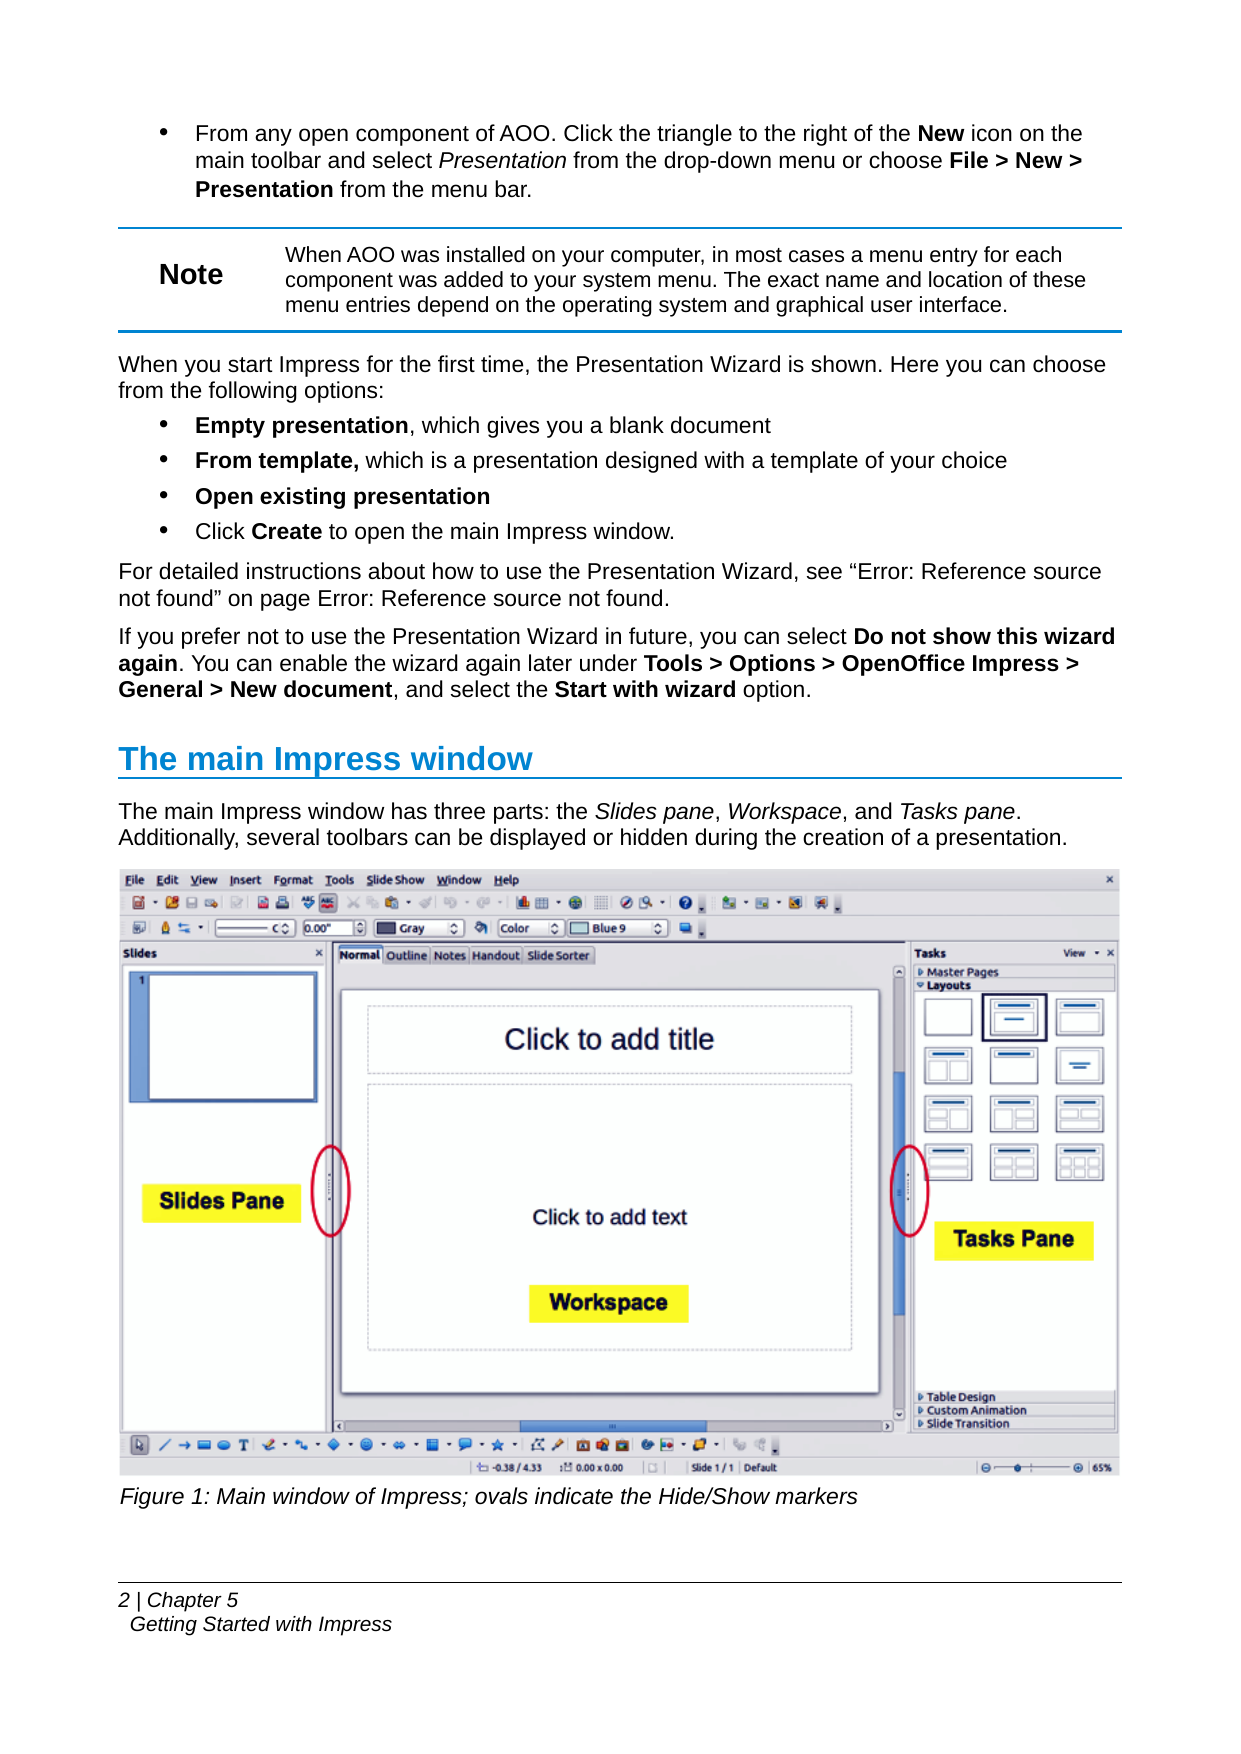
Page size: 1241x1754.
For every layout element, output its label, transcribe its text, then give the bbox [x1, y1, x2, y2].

table_header Note [118, 229, 263, 330]
table_header When AOO was installed on your computer, in most cases a menu entry for each component was added to your system menu. The exact name and location of these menu entries depend on the operating system and graphical user interface. [264, 229, 1122, 330]
picture [119, 869, 1121, 1477]
list From any open component of AOO. Click the triangle to the right of the New icon on the main toolbar and select Presentation from the drop-down menu or choose File > New > Presentation from the menu bar. [156, 118, 1122, 202]
text Figure 104: Main window of Impress; ovals indicate the Hide/Show markers [119, 1483, 1121, 1510]
text The main Impress window has three parts: the Slides pane, Workspace, and Tasks pane. Additionally, several toolbars can be displayed or hidden during the creation of a presentation. [118, 798, 1122, 851]
list When you start Impress for the first time, the Presentation Wizard is shown. Here you can choose from the following options: [118, 351, 1122, 404]
text If you prefer not to use the Presentation Wizard in future, you can select Do not show this wizard again. You can enable the wizard again later under Tools > Options > OpenOffice Impress > General > New document, and select the Start with wizard option. [118, 623, 1122, 702]
subtitle The main Impress window [118, 738, 1122, 777]
text For detailed instructions about how to use the Presentation Wizard, see “Error: Reference source not found” on page Error: Reference source not found. [118, 558, 1122, 611]
list Empty presentation, which gives you a blank document [156, 410, 1122, 439]
list From template, which is a presentation designed with a template of your choice [156, 446, 1122, 475]
list Open existing presentation [156, 481, 1122, 510]
list Click Create to open the main Impress window. [156, 517, 1122, 546]
